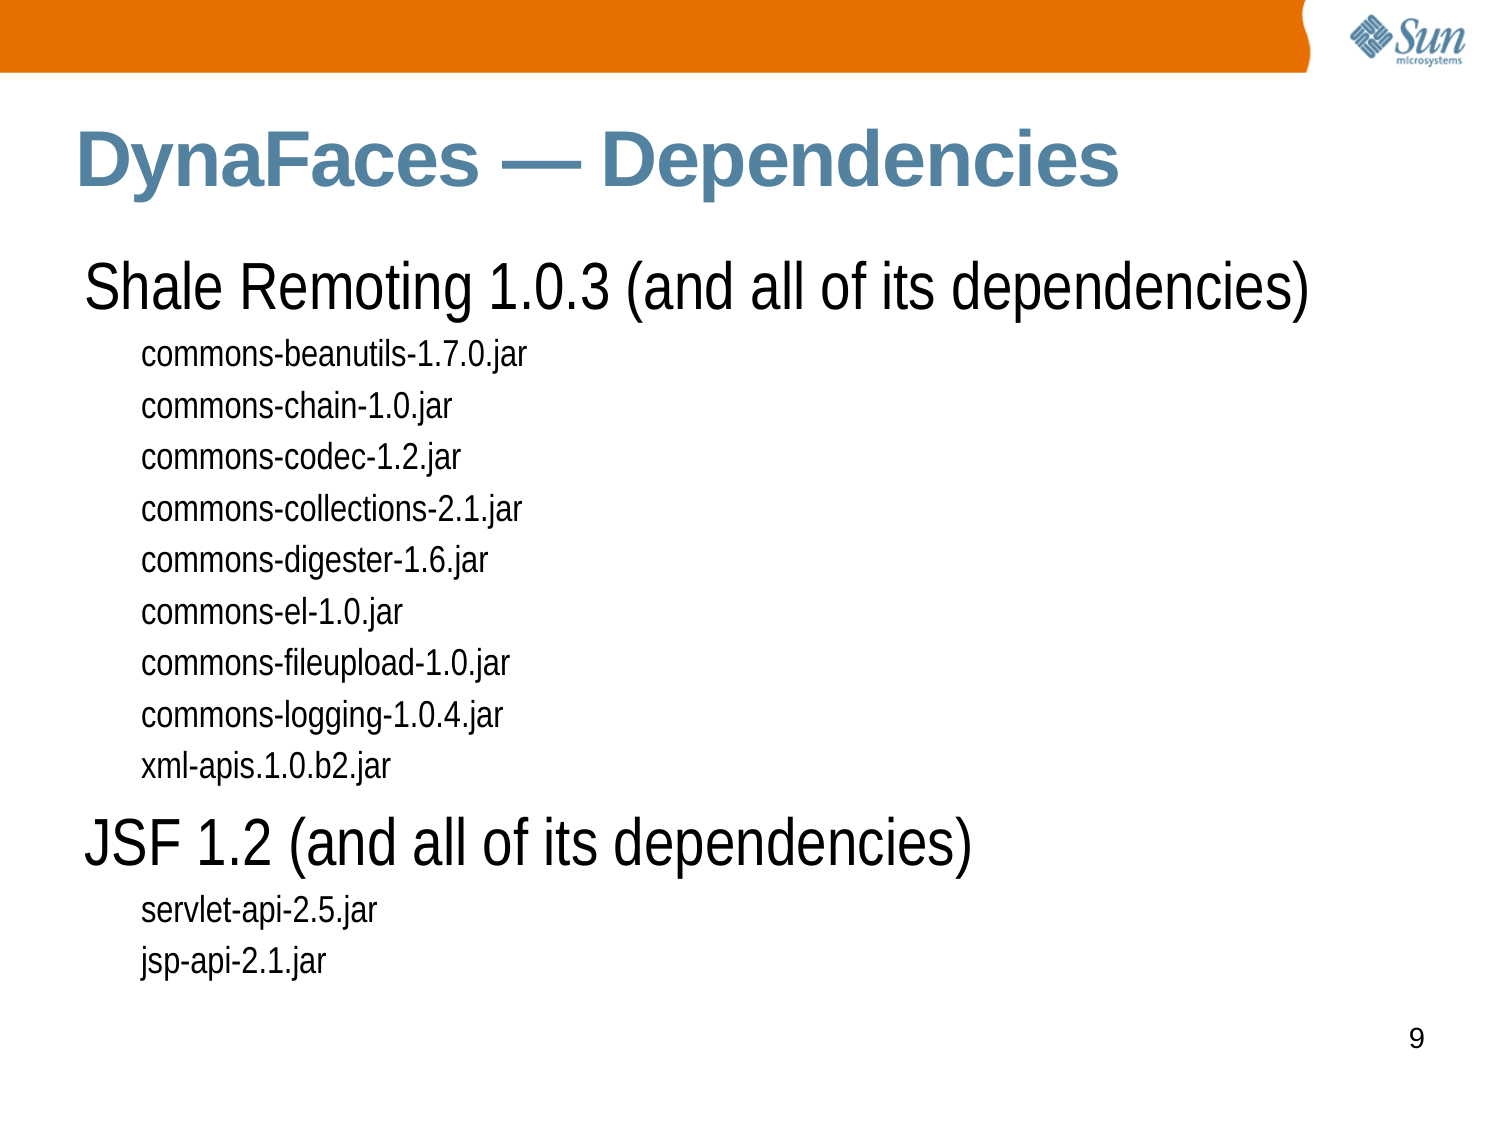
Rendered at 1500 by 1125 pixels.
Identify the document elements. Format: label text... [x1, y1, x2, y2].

list Shale Remoting 1.0.3 (and all of its dependencies) commons-beanutils-1.7.0.jar commons-chain-1.0.jar commons-codec-1.2.jar commons-collections-2.1.jar commons-digester-1.6.jar commons-el-1.0.jar commons-fileupload-1.0.jar commons-logging-1.0.4.jar xml-apis.1.0.b2.jar JSF 1.2 (and all of its dependencies) servlet-api-2.5.jar jsp-api-2.1.jar [64, 257, 1402, 1017]
title DynaFaces — Dependencies [75, 122, 1438, 228]
picture [0, 0, 1500, 75]
